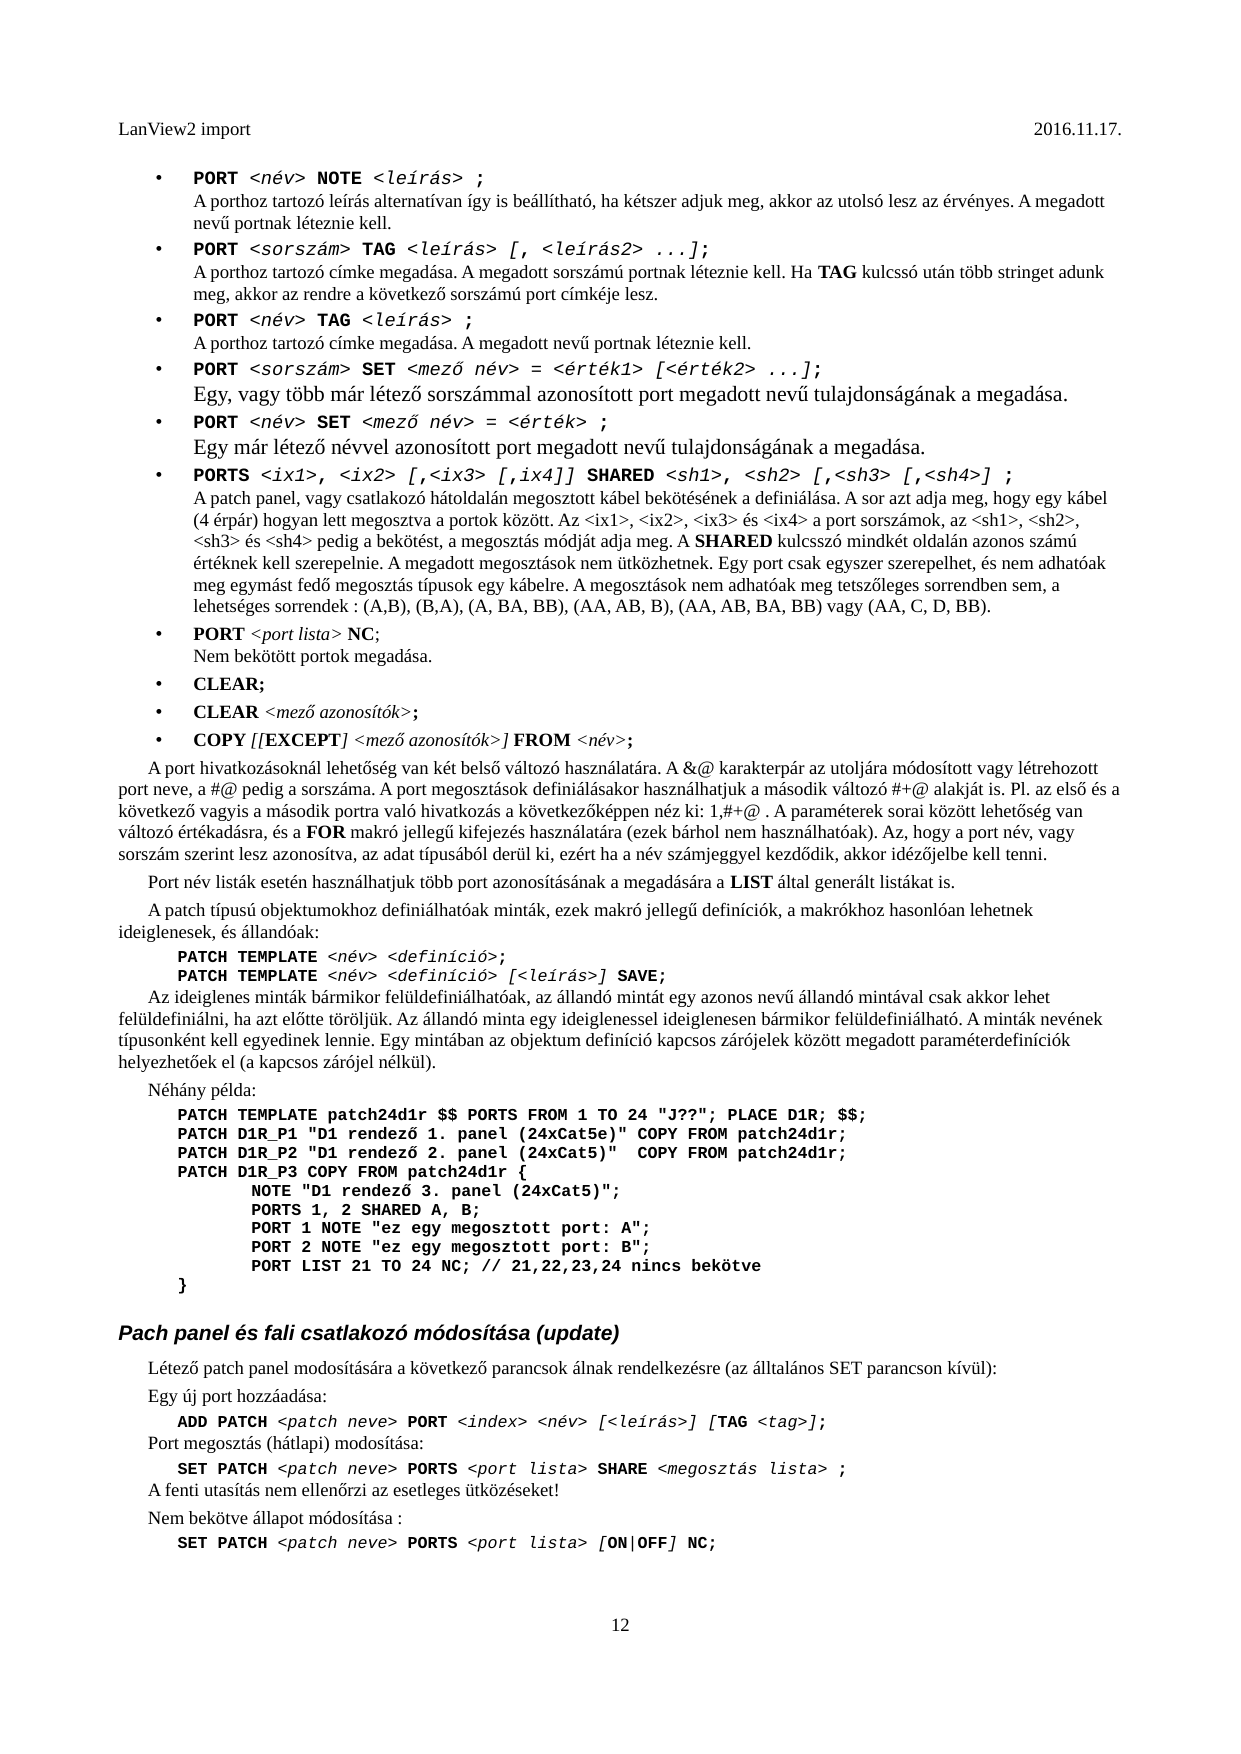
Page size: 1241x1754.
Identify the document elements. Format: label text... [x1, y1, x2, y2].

list PORT <sorszám> TAG <leírás> [, <leírás2> ...]; A porthoz tartozó címke megadása. A megadott sorszámú portnak léteznie kell. Ha TAG kulcssó után több stringet adunk meg, akkor az rendre a következő sorszámú port címkéje lesz. [156, 240, 1122, 304]
text PORTS 1, 2 SHARED A, B; [177, 1201, 1122, 1220]
text Port név listák esetén használhatjuk több port azonosításának a megadására a LIST által generált listákat is. [118, 871, 1122, 892]
list PORTS <ix1>, <ix2> [,<ix3> [,ix4]] SHARED <sh1>, <sh2> [,<sh3> [,<sh4>] ; A patch panel, vagy csatlakozó hátoldalán megosztott kábel bekötésének a definiálása. A sor azt adja meg, hogy egy kábel (4 érpár) hogyan lett megosztva a portok között. Az <ix1>, <ix2>, <ix3> és <ix4> a port sorszámok, az <sh1>, <sh2>, <sh3> és <sh4> pedig a bekötést, a megosztás módját adja meg. A SHARED kulcsszó mindkét oldalán azonos számú értéknek kell szerepelnie. A megadott megosztások nem ütközhetnek. Egy port csak egyszer szerepelhet, és nem adhatóak meg egymást fedő megosztás típusok egy kábelre. A megosztások nem adhatóak meg tetszőleges sorrendben sem, a lehetséges sorrendek : (A,B), (B,A), (A, BA, BB), (AA, AB, B), (AA, AB, BA, BB) vagy (AA, C, D, BB). [156, 466, 1122, 617]
text A fenti utasítás nem ellenőrzi az esetleges ütközéseket! [118, 1479, 1122, 1501]
text Nem bekötve állapot módosítása : [118, 1507, 1122, 1529]
text PATCH D1R_P3 COPY FROM patch24d1r { [177, 1163, 1122, 1182]
text } [177, 1277, 1122, 1296]
text PATCH TEMPLATE <név> <definíció> [<leírás>] SAVE; [177, 967, 1122, 986]
list PORT <port lista> NC; Nem bekötött portok megadása. [156, 623, 1122, 666]
text PATCH TEMPLATE patch24d1r $$ PORTS FROM 1 TO 24 "J??"; PLACE D1R; $$; [177, 1107, 1122, 1126]
text ADD PATCH <patch neve> PORT <index> <név> [<leírás>] [TAG <tag>]; [177, 1413, 1122, 1432]
text PATCH TEMPLATE <név> <definíció>; [177, 948, 1122, 967]
text SET PATCH <patch neve> PORTS <port lista> [ON|OFF] NC; [177, 1535, 1122, 1554]
text NOTE "D1 rendező 3. panel (24xCat5)"; [177, 1182, 1122, 1201]
text PORT 1 NOTE "ez egy megosztott port: A"; [177, 1220, 1122, 1239]
text PORT LIST 21 TO 24 NC; // 21,22,23,24 nincs bekötve [177, 1258, 1122, 1277]
text A patch típusú objektumokhoz definiálhatóak minták, ezek makró jellegű definíciók, a makrókhoz hasonlóan lehetnek ideiglenesek, és állandóak: [118, 899, 1122, 942]
list PORT <név> NOTE <leírás> ; A porthoz tartozó leírás alternatívan így is beállítható, ha kétszer adjuk meg, akkor az utolsó lesz az érvényes. A megadott nevű portnak léteznie kell. [156, 169, 1122, 233]
text Port megosztás (hátlapi) modosítása: [118, 1432, 1122, 1454]
list PORT <név> SET <mező név> = <érték> ; Egy már létező névvel azonosított port megadott nevű tulajdonságának a megadása. [156, 413, 1122, 459]
text Egy új port hozzáadása: [118, 1385, 1122, 1407]
text PATCH D1R_P1 "D1 rendező 1. panel (24xCat5e)" COPY FROM patch24d1r; [177, 1126, 1122, 1145]
text Az ideiglenes minták bármikor felüldefiniálhatóak, az állandó mintát egy azonos nevű állandó mintával csak akkor lehet felüldefiniálni, ha azt előtte töröljük. Az állandó minta egy ideiglenessel ideiglenesen bármikor felüldefiniálható. A minták nevének típusonként kell egyedinek lennie. Egy mintában az objektum definíció kapcsos zárójelek között megadott paraméterdefiníciók helyezhetőek el (a kapcsos zárójel nélkül). [118, 986, 1122, 1072]
text Létező patch panel modosítására a következő parancsok álnak rendelkezésre (az álltalános SET parancson kívül): [118, 1357, 1122, 1379]
list CLEAR; [156, 673, 1122, 694]
text PATCH D1R_P2 "D1 rendező 2. panel (24xCat5)" COPY FROM patch24d1r; [177, 1145, 1122, 1163]
text SET PATCH <patch neve> PORTS <port lista> SHARE <megosztás lista> ; [177, 1460, 1122, 1479]
list CLEAR <mező azonosítók>; [156, 701, 1122, 722]
list PORT <sorszám> SET <mező név> = <érték1> [<érték2> ...]; Egy, vagy több már létező sorszámmal azonosított port megadott nevű tulajdonságának a megadása. [156, 360, 1122, 407]
text PORT 2 NOTE "ez egy megosztott port: B"; [177, 1239, 1122, 1258]
subtitle Pach panel és fali csatlakozó módosítása (update) [118, 1321, 1122, 1345]
text Néhány példa: [118, 1079, 1122, 1101]
text A port hivatkozásoknál lehetőség van két belső változó használatára. A &@ karakterpár az utoljára módosított vagy létrehozott port neve, a #@ pedig a sorszáma. A port megosztások definiálásakor használhatjuk a második változó #+@ alakját is. Pl. az első és a következő vagyis a második portra való hivatkozás a következőképpen néz ki: 1,#+@ . A paraméterek sorai között lehetőség van változó értékadásra, és a FOR makró jellegű kifejezés használatára (ezek bárhol nem használhatóak). Az, hogy a port név, vagy sorszám szerint lesz azonosítva, az adat típusából derül ki, ezért ha a név számjeggyel kezdődik, akkor idézőjelbe kell tenni. [118, 757, 1122, 864]
list COPY [[EXCEPT] <mező azonosítók>] FROM <név>; [156, 729, 1122, 750]
list PORT <név> TAG <leírás> ; A porthoz tartozó címke megadása. A megadott nevű portnak léteznie kell. [156, 311, 1122, 354]
